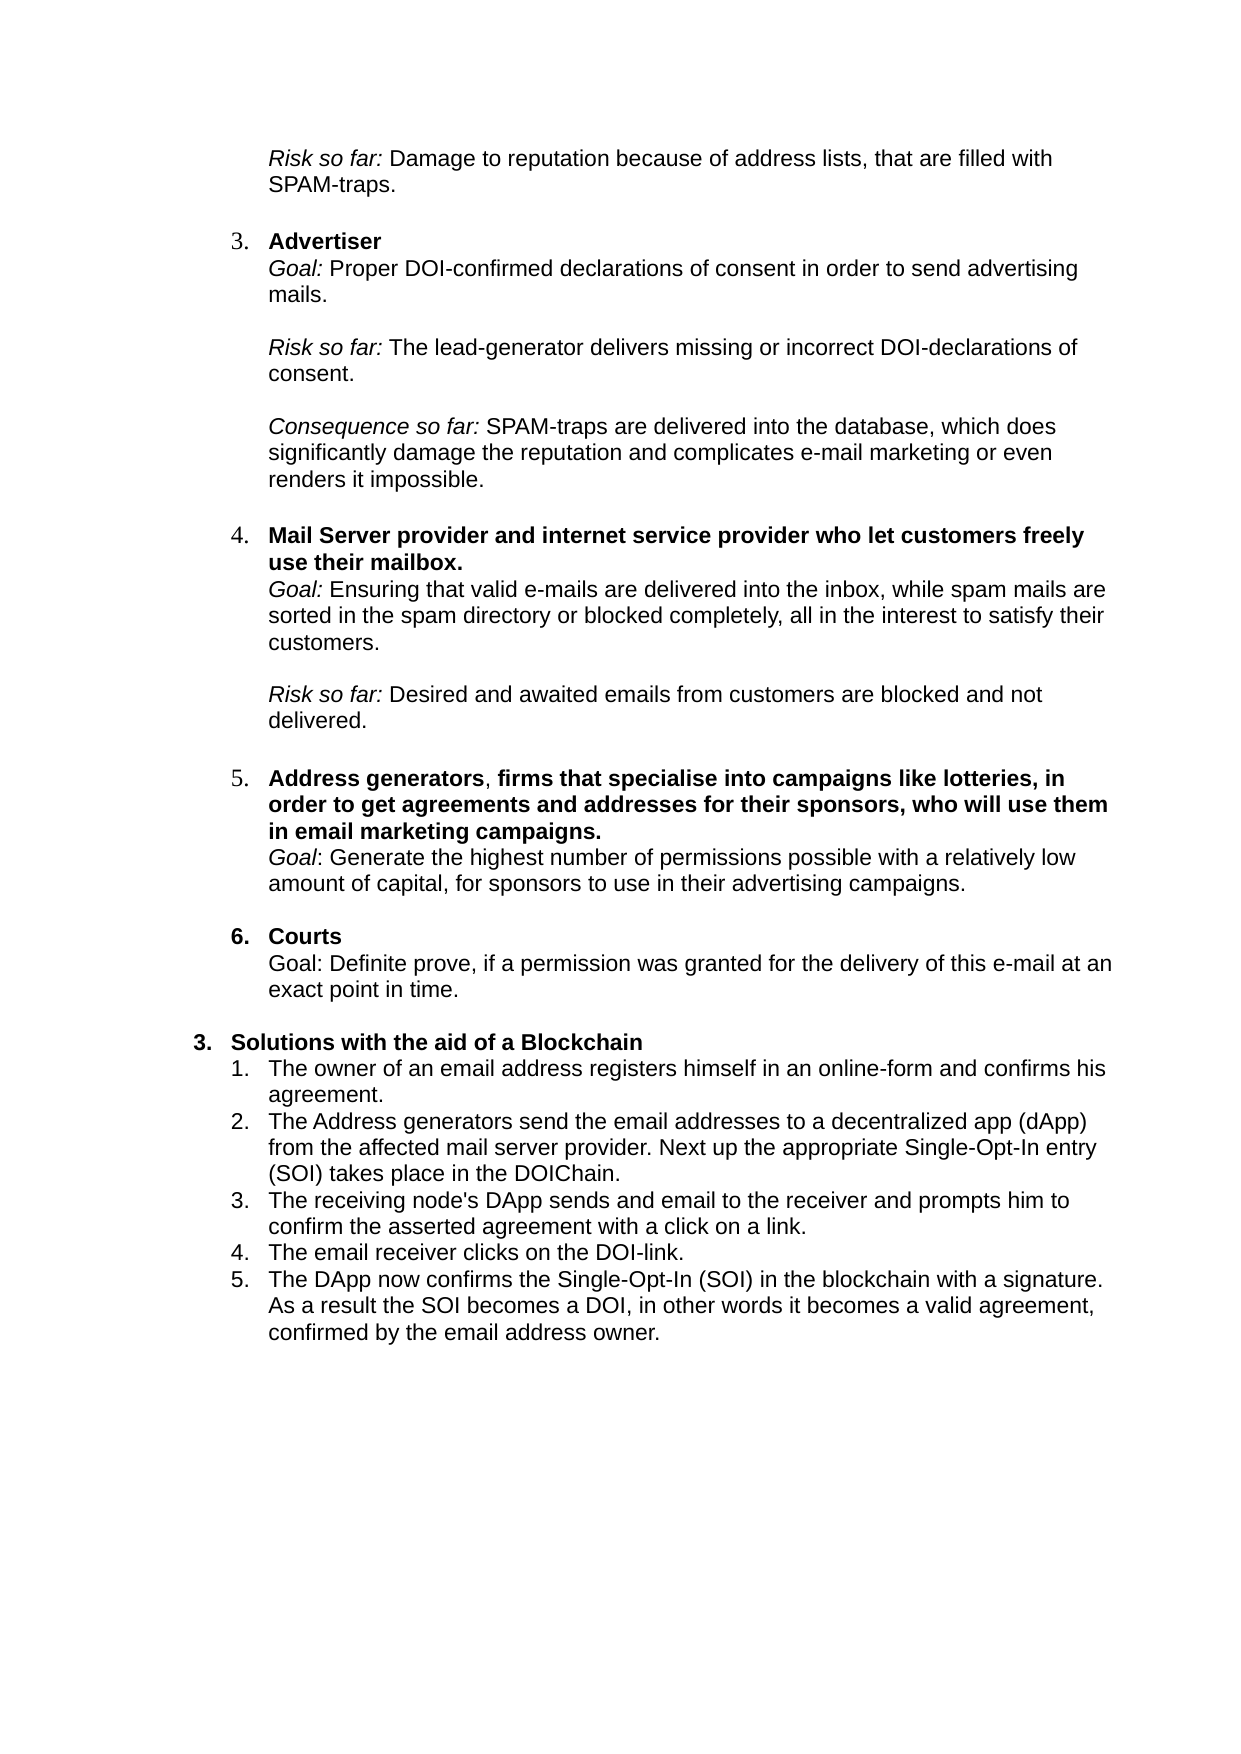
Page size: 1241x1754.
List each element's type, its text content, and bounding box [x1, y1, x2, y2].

list Address generators, firms that specialise into campaigns like lotteries, in order to get agreements and addresses for their sponsors, who will use them in email marketing campaigns. Goal: Generate the highest number of permissions possible with a relatively low amount of capital, for sponsors to use in their advertising campaigns. [231, 763, 1122, 897]
list The owner of an email address registers himself in an online-form and confirms his agreement. [231, 1055, 1122, 1108]
list Courts [231, 923, 1122, 949]
list The receiving node's DApp sends and email to the receiver and prompts him to confirm the asserted agreement with a click on a link. [231, 1187, 1122, 1239]
list Risk so far: Damage to reputation because of address lists, that are filled with SPAM-traps. [231, 118, 1122, 226]
list The Address generators send the email addresses to a decentralized app (dApp) from the affected mail server provider. Next up the appropriate Single-Opt-In entry (SOI) takes place in the DOIChain. [231, 1108, 1122, 1187]
list The email receiver clicks on the DOI-link. [231, 1239, 1122, 1266]
list The DApp now confirms the Single-Opt-In (SOI) in the blockchain with a signature. As a result the SOI becomes a DOI, in other words it becomes a valid agreement, confirmed by the email address owner. [231, 1266, 1122, 1371]
list Mail Server provider and internet service provider who let customers freely use their mailbox. Goal: Ensuring that valid e-mails are delivered into the inbox, while spam mails are sorted in the spam directory or blocked completely, all in the interest to satisfy their customers. Risk so far: Desired and awaited emails from customers are blocked and not delivered. [231, 521, 1122, 763]
list Solutions with the aid of a Blockchain [193, 1028, 1122, 1055]
list Goal: Definite prove, if a permission was granted for the delivery of this e-mail at an exact point in time. [231, 949, 1122, 1028]
list Advertiser Goal: Proper DOI-confirmed declarations of consent in order to send advertising mails. Risk so far: The lead-generator delivers missing or incorrect DOI-declarations of consent. Consequence so far: SPAM-traps are delivered into the database, which does significantly damage the reputation and complicates e-mail marketing or even renders it impossible. [231, 226, 1122, 521]
